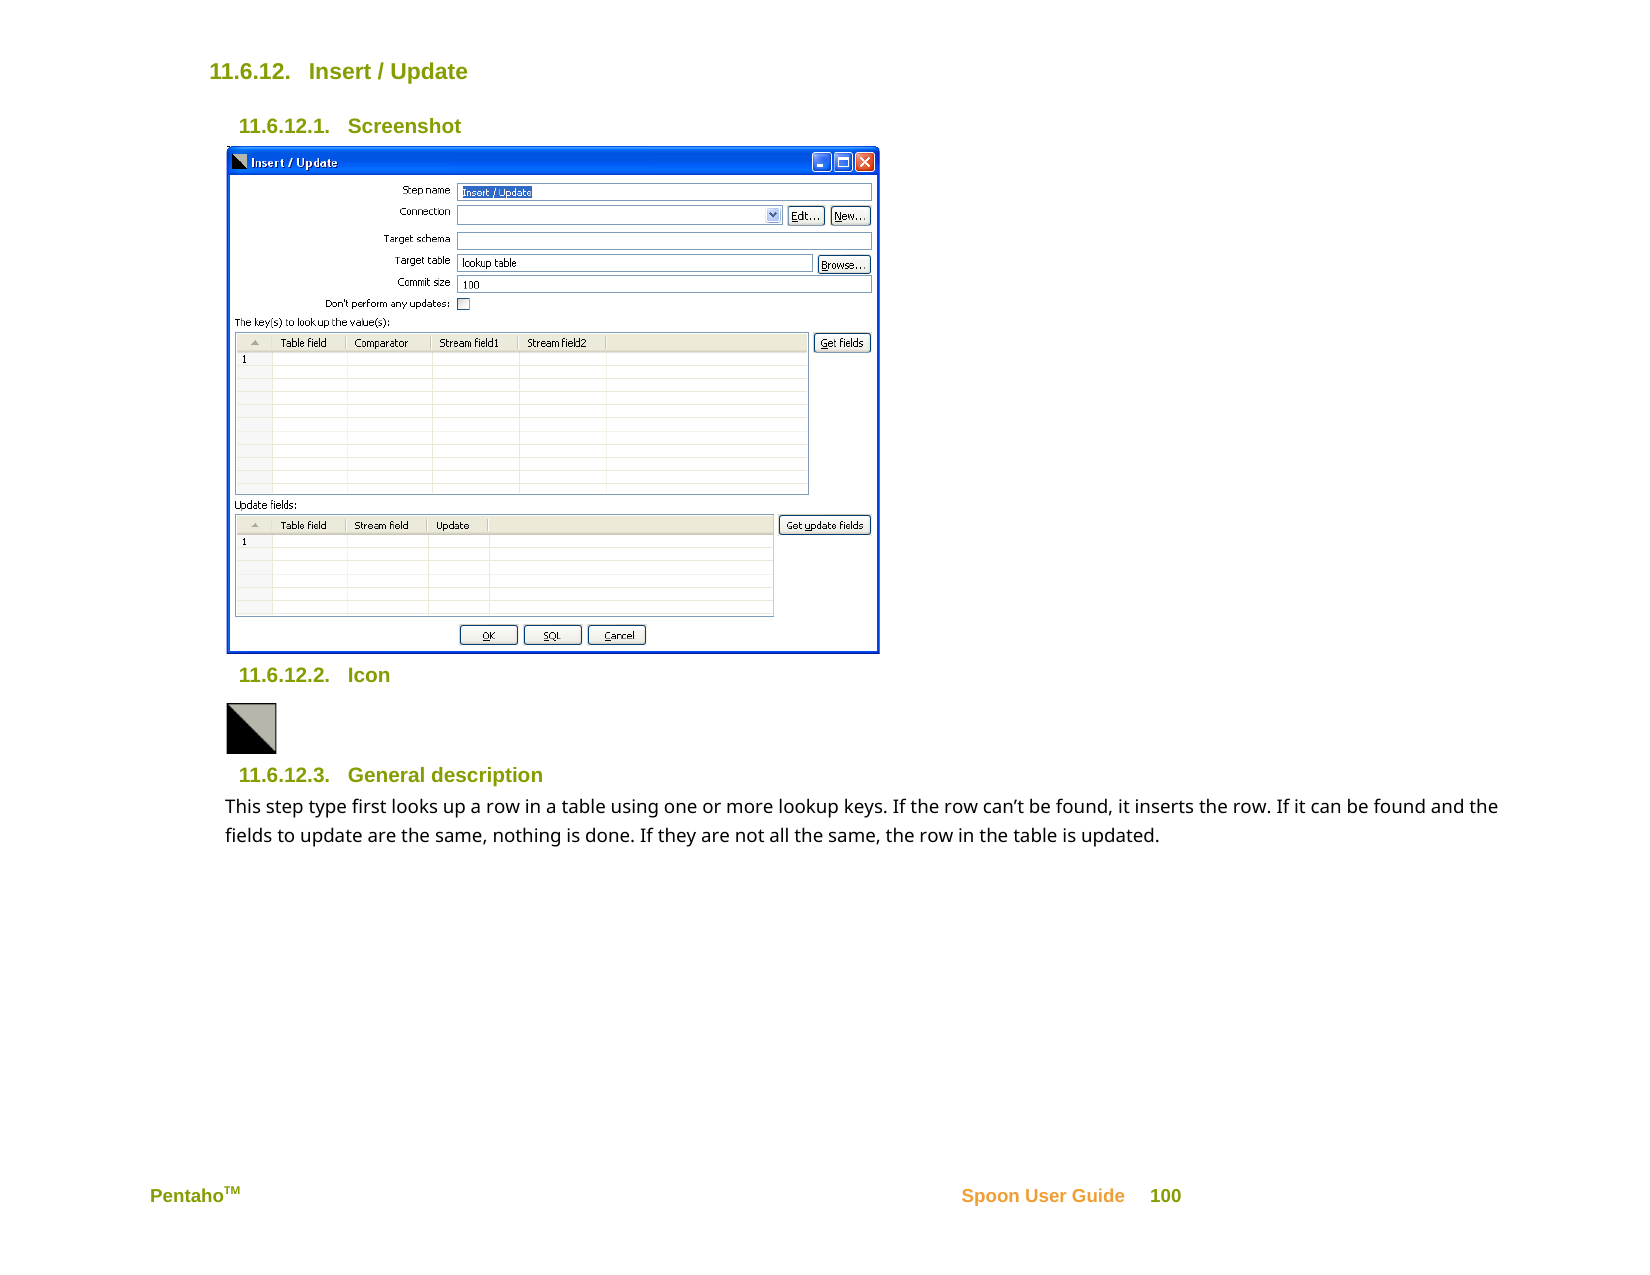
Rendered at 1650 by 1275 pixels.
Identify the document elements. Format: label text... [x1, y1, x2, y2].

picture [226, 146, 880, 654]
picture [226, 703, 277, 754]
text This step type first looks up a row in a table using one or more lookup keys. If the row can’t be found, it inserts the row. If it can be found and the fields to update are the same, nothing is done. If they are not all the same, the row in the table is updated. [225, 790, 1500, 848]
subtitle Screenshot [239, 106, 1500, 141]
subtitle General description [225, 702, 1500, 789]
subtitle Icon [225, 654, 1500, 689]
subtitle Insert / Update [209, 52, 1500, 87]
